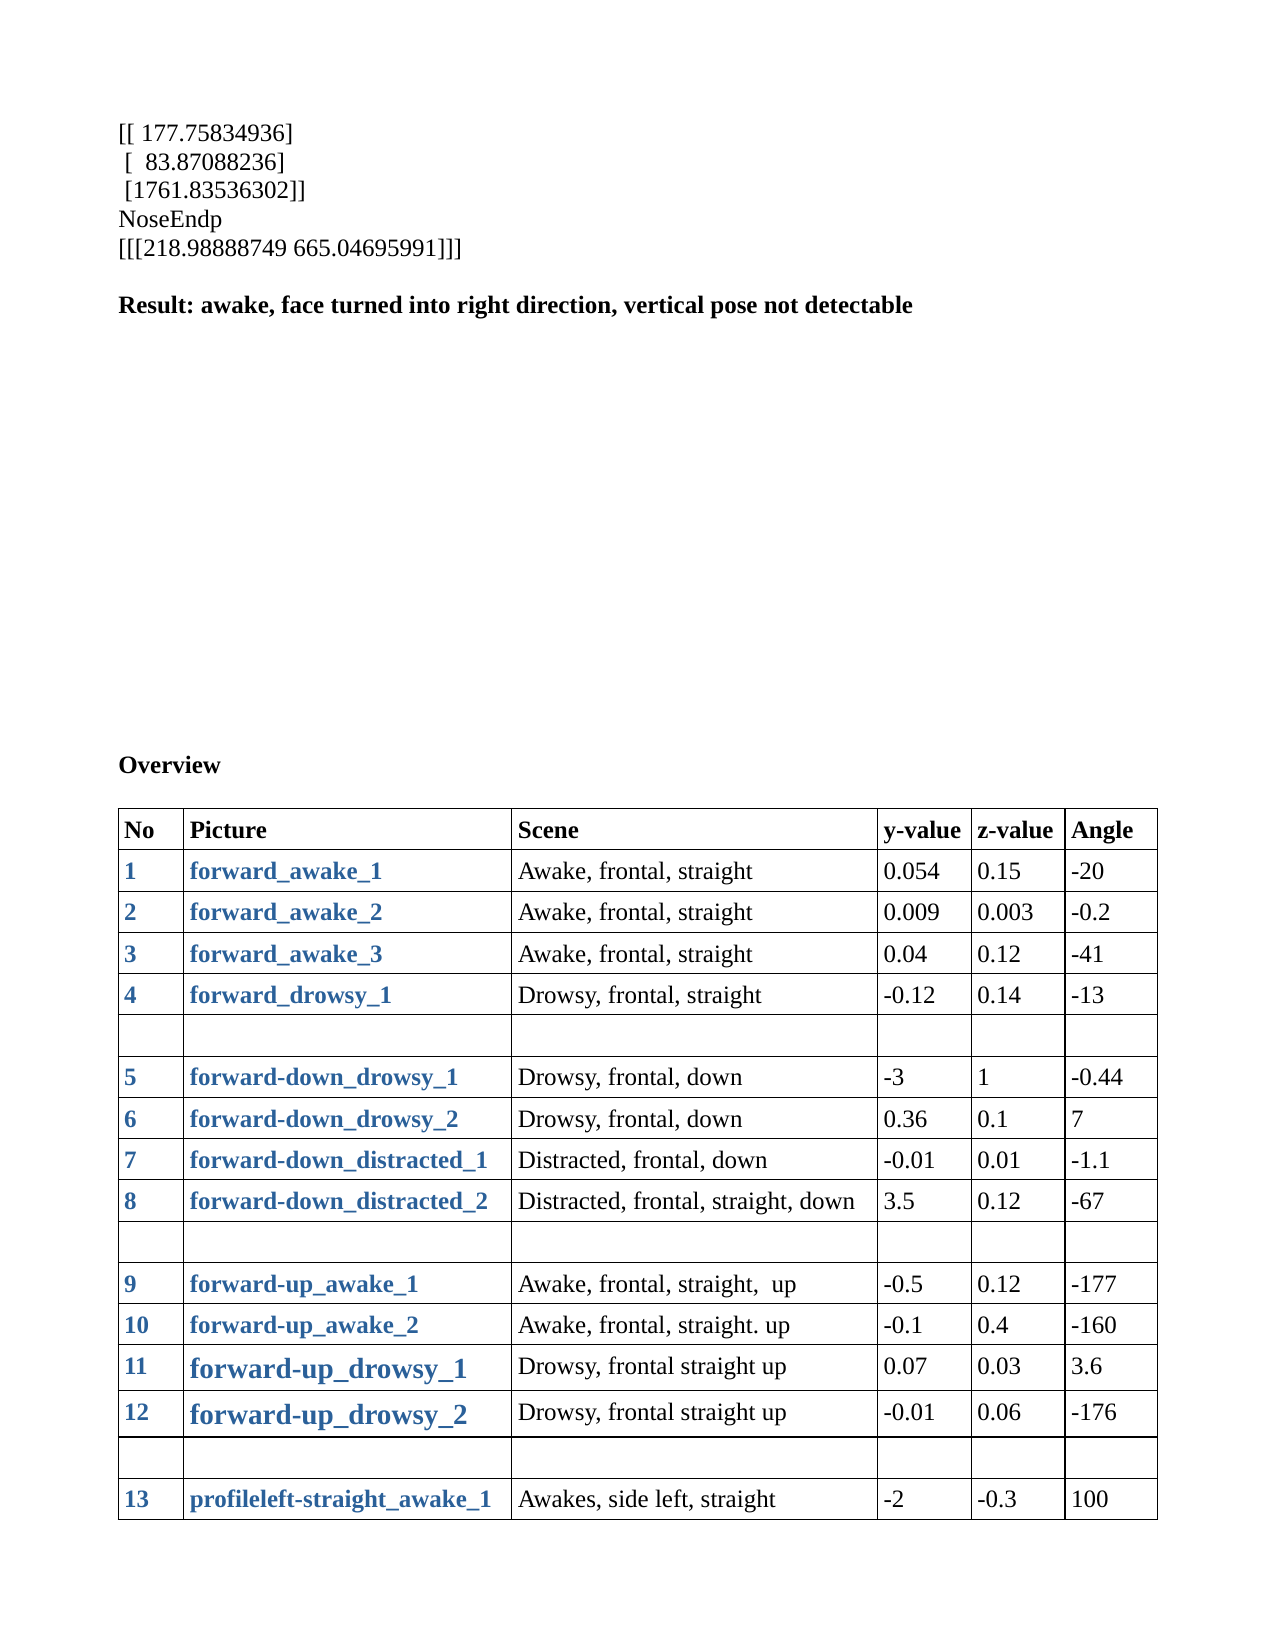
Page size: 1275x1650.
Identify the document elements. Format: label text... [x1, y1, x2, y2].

table_cell Awake, frontal, straight. up [512, 1304, 877, 1344]
table_cell -0.2 [1066, 892, 1157, 932]
text NoseEndp [118, 204, 1157, 233]
table_cell 0.07 [878, 1345, 971, 1390]
table_cell [119, 1015, 183, 1056]
table_cell profileleft-straight_awake_1 [184, 1479, 511, 1519]
text [ 83.87088236] [118, 147, 1157, 176]
table_cell [1066, 1222, 1157, 1262]
table_cell 2 [119, 892, 183, 932]
table_cell 5 [119, 1057, 183, 1097]
table_cell [512, 1222, 877, 1262]
table_header z-value [972, 809, 1064, 849]
table_header No [119, 809, 183, 849]
table_cell Distracted, frontal, down [512, 1139, 877, 1179]
table_cell [512, 1438, 877, 1478]
table_cell -177 [1066, 1263, 1157, 1303]
table_cell -13 [1066, 974, 1157, 1014]
table_cell 3 [119, 933, 183, 973]
table_cell 0.4 [972, 1304, 1064, 1344]
table_cell forward-up_drowsy_1 [184, 1345, 511, 1390]
table_cell -0.01 [878, 1139, 971, 1179]
table_cell [184, 1015, 511, 1056]
table_cell [1066, 1015, 1157, 1056]
table_cell 0.36 [878, 1098, 971, 1138]
table_cell 12 [119, 1391, 183, 1436]
table_cell Drowsy, frontal straight up [512, 1345, 877, 1390]
table_cell 0.03 [972, 1345, 1064, 1390]
table_cell 3.5 [878, 1180, 971, 1221]
table_cell 7 [119, 1139, 183, 1179]
table_cell Distracted, frontal, straight, down [512, 1180, 877, 1221]
table_cell forward-up_awake_1 [184, 1263, 511, 1303]
table_cell -0.5 [878, 1263, 971, 1303]
table_header Angle [1066, 809, 1157, 849]
text [[ 177.75834936] [118, 118, 1157, 147]
table_cell [878, 1015, 971, 1056]
table_cell -67 [1066, 1180, 1157, 1221]
table_header y-value [878, 809, 971, 849]
table_cell [512, 1015, 877, 1056]
table_cell 0.14 [972, 974, 1064, 1014]
table_cell 0.009 [878, 892, 971, 932]
table_cell 10 [119, 1304, 183, 1344]
table_cell Awake, frontal, straight [512, 850, 877, 891]
table_cell 13 [119, 1479, 183, 1519]
table_cell 0.06 [972, 1391, 1064, 1436]
table_cell forward-down_distracted_1 [184, 1139, 511, 1179]
table_cell -0.1 [878, 1304, 971, 1344]
table_cell forward_awake_3 [184, 933, 511, 973]
table_cell 6 [119, 1098, 183, 1138]
text [[[218.98888749 665.04695991]]] [118, 233, 1157, 262]
table_cell Drowsy, frontal straight up [512, 1391, 877, 1436]
table_cell Awakes, side left, straight [512, 1479, 877, 1519]
table_cell -160 [1066, 1304, 1157, 1344]
table_cell 0.12 [972, 933, 1064, 973]
table_cell forward-down_drowsy_1 [184, 1057, 511, 1097]
table_cell -0.12 [878, 974, 971, 1014]
table_cell 0.054 [878, 850, 971, 891]
table_cell [1066, 1438, 1157, 1478]
table_cell 8 [119, 1180, 183, 1221]
table_cell -20 [1066, 850, 1157, 891]
table_cell [119, 1438, 183, 1478]
table_cell -0.3 [972, 1479, 1064, 1519]
table_cell Awake, frontal, straight [512, 892, 877, 932]
table_cell forward-up_drowsy_2 [184, 1391, 511, 1436]
table_header Scene [512, 809, 877, 849]
table_cell -1.1 [1066, 1139, 1157, 1179]
table_cell 11 [119, 1345, 183, 1390]
table_cell [878, 1222, 971, 1262]
table_cell -0.44 [1066, 1057, 1157, 1097]
table_cell forward-down_distracted_2 [184, 1180, 511, 1221]
text Overview [118, 751, 1157, 779]
table_cell Drowsy, frontal, down [512, 1057, 877, 1097]
table_cell forward-up_awake_2 [184, 1304, 511, 1344]
table_cell Drowsy, frontal, straight [512, 974, 877, 1014]
table_cell [972, 1015, 1064, 1056]
table_cell [972, 1222, 1064, 1262]
table_cell forward-down_drowsy_2 [184, 1098, 511, 1138]
table_cell 3.6 [1066, 1345, 1157, 1390]
table_cell 0.15 [972, 850, 1064, 891]
table_cell 0.003 [972, 892, 1064, 932]
table_cell [119, 1222, 183, 1262]
table_cell -2 [878, 1479, 971, 1519]
table_cell [972, 1438, 1064, 1478]
table_cell 0.12 [972, 1180, 1064, 1221]
table_cell [184, 1222, 511, 1262]
table_cell [184, 1438, 511, 1478]
table_cell forward_awake_2 [184, 892, 511, 932]
table_cell 0.04 [878, 933, 971, 973]
table_cell 100 [1066, 1479, 1157, 1519]
table_header Picture [184, 809, 511, 849]
table_cell 4 [119, 974, 183, 1014]
table_cell -176 [1066, 1391, 1157, 1436]
table_cell -3 [878, 1057, 971, 1097]
table_cell 1 [119, 850, 183, 891]
table_cell 1 [972, 1057, 1064, 1097]
table_cell forward_awake_1 [184, 850, 511, 891]
table_cell 9 [119, 1263, 183, 1303]
table_cell -41 [1066, 933, 1157, 973]
table_cell Awake, frontal, straight [512, 933, 877, 973]
table_cell forward_drowsy_1 [184, 974, 511, 1014]
table_cell -0.01 [878, 1391, 971, 1436]
text Result: awake, face turned into right direction, vertical pose not detectable [118, 291, 1157, 319]
table_cell 0.12 [972, 1263, 1064, 1303]
table_cell [878, 1438, 971, 1478]
table_cell Awake, frontal, straight, up [512, 1263, 877, 1303]
text [1761.83536302]] [118, 176, 1157, 204]
table_cell Drowsy, frontal, down [512, 1098, 877, 1138]
table_cell 0.1 [972, 1098, 1064, 1138]
table_cell 7 [1066, 1098, 1157, 1138]
table_cell 0.01 [972, 1139, 1064, 1179]
